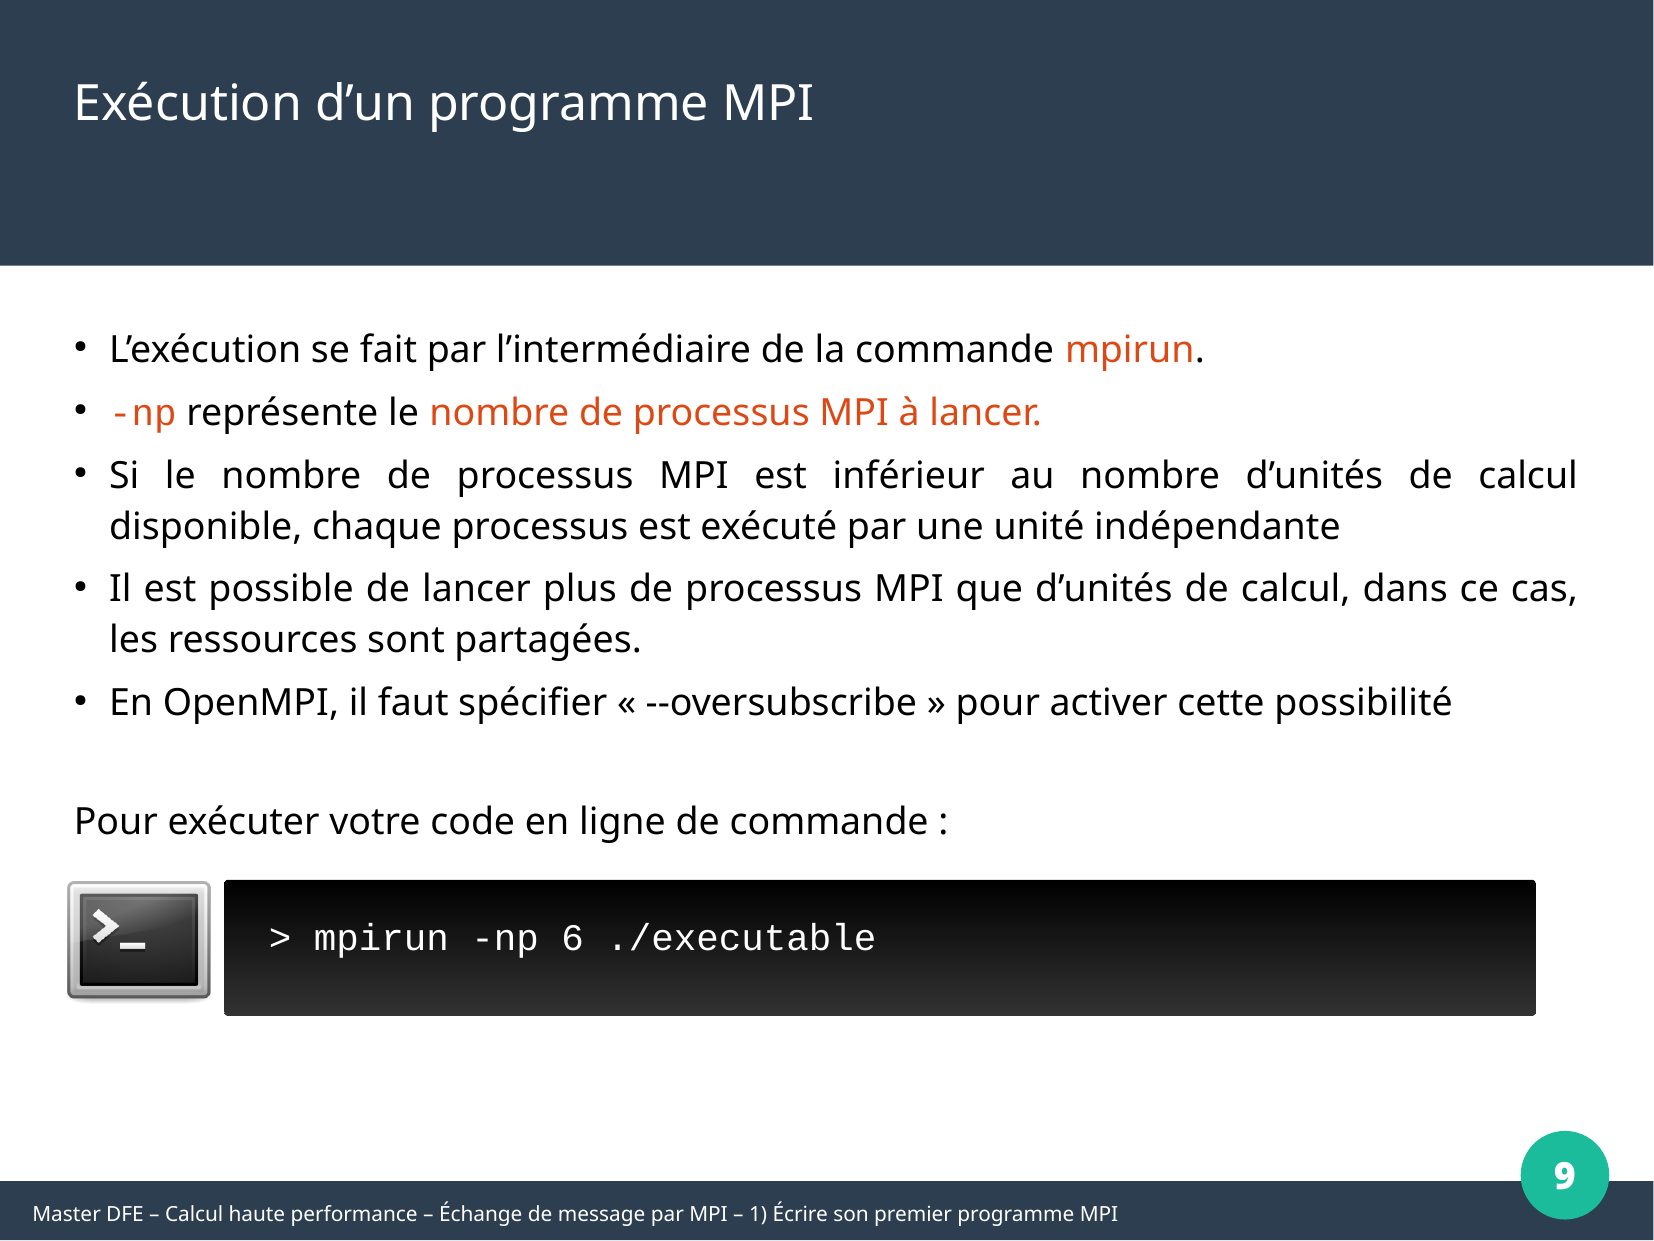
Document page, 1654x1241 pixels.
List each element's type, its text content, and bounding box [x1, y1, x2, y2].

text_box L’exécution se fait par l’intermédiaire de la commande mpirun. -np représente le nombre de processus MPI à lancer. Si le nombre de processus MPI est inférieur au nombre d’unités de calcul disponible, chaque processus est exécuté par une unité indépendante Il est possible de lancer plus de processus MPI que d’unités de calcul, dans ce cas, les ressources sont partagées. En OpenMPI, il faut spécifier « --oversubscribe » pour activer cette possibilité [59, 314, 1595, 734]
text_box [224, 880, 1536, 1016]
text_box > mpirun -np 6 ./executable [253, 911, 1524, 1005]
text_box Exécution d’un programme MPI [59, 59, 1477, 142]
text_box Master DFE – Calcul haute performance – Échange de message par MPI – 1) Écrire son premier programme MPI [17, 1191, 1436, 1235]
text_box Pour exécuter votre code en ligne de commande : [59, 787, 1595, 880]
picture [64, 881, 213, 1004]
